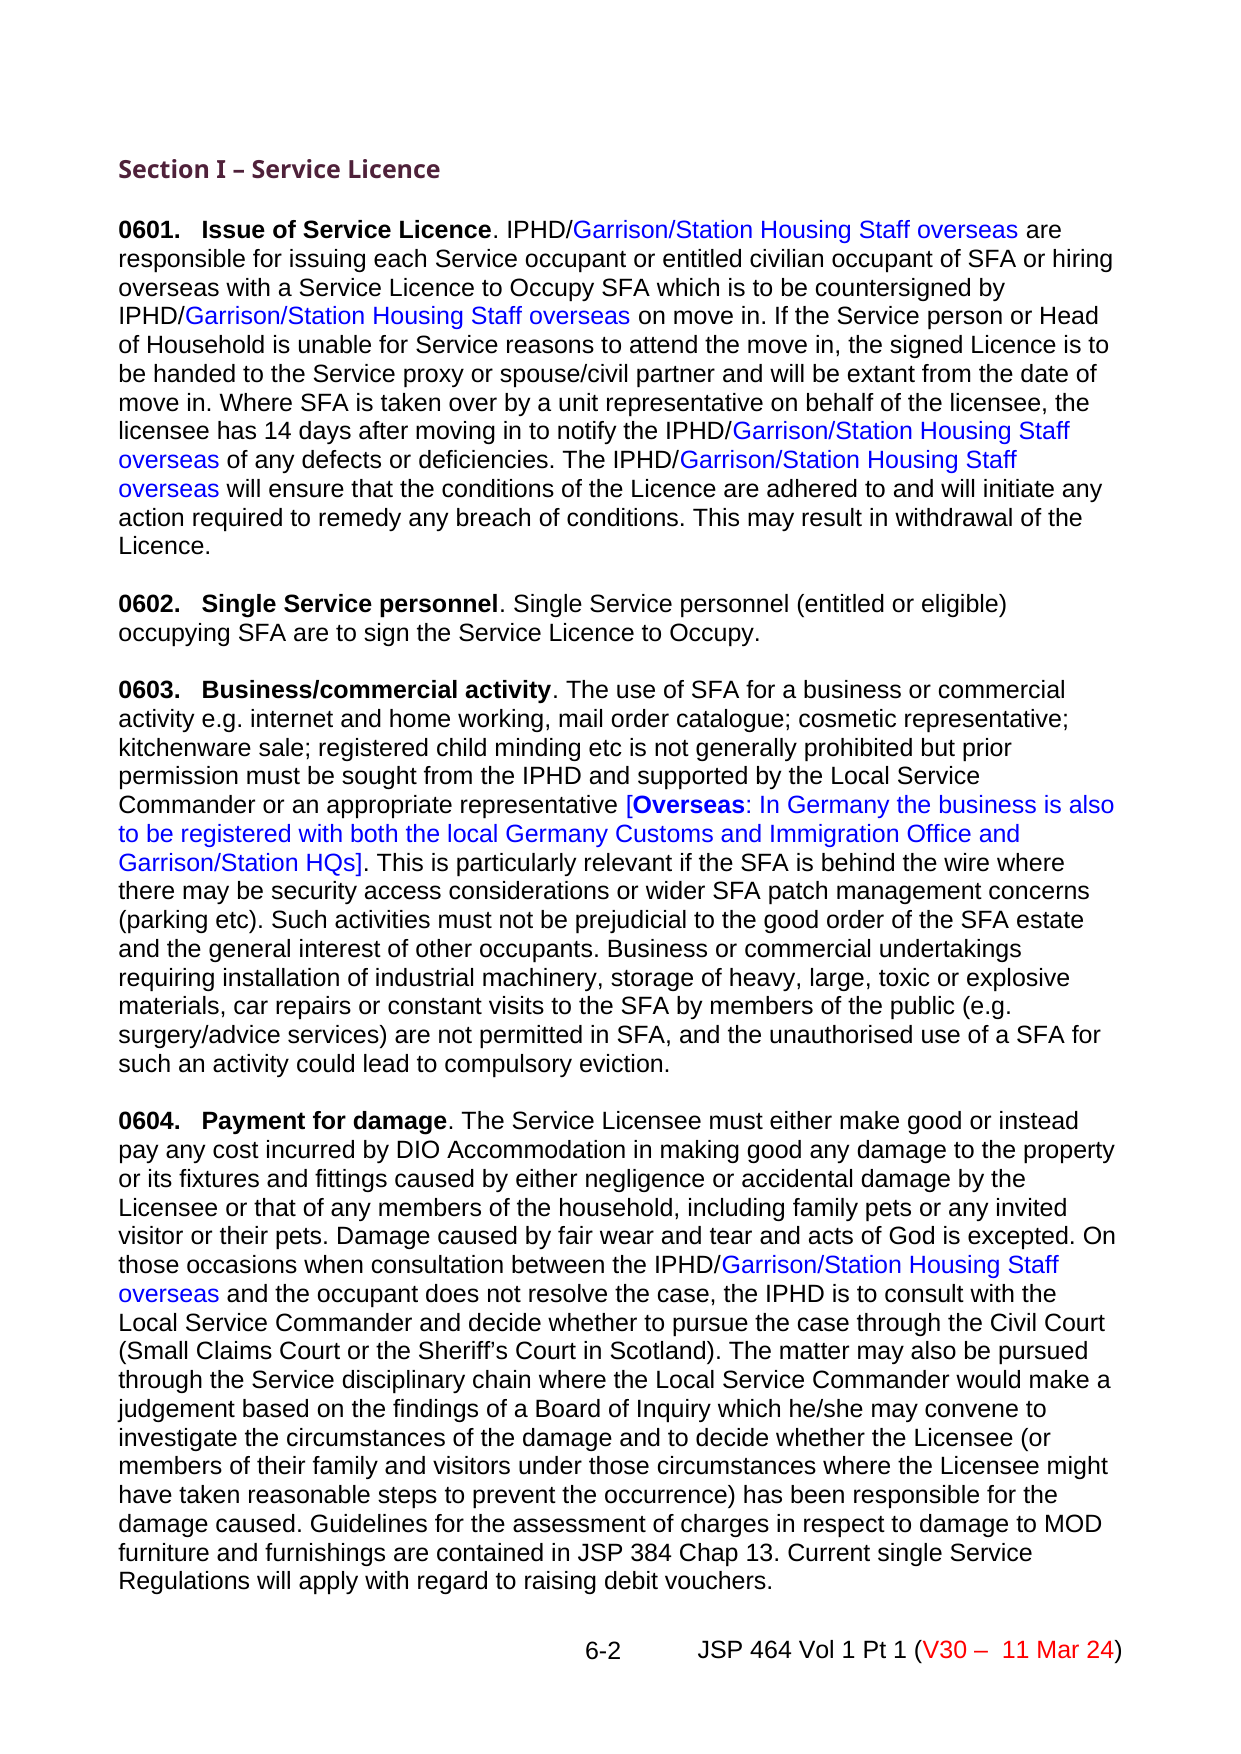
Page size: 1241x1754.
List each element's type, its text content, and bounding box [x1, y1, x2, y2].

text Section I – Service Licence [118, 152, 1122, 186]
text 0601. Issue of Service Licence. IPHD/Garrison/Station Housing Staff overseas are responsible for issuing each Service occupant or entitled civilian occupant of SFA or hiring overseas with a Service Licence to Occupy SFA which is to be countersigned by IPHD/Garrison/Station Housing Staff overseas on move in. If the Service person or Head of Household is unable for Service reasons to attend the move in, the signed Licence is to be handed to the Service proxy or spouse/civil partner and will be extant from the date of move in. Where SFA is taken over by a unit representative on behalf of the licensee, the licensee has 14 days after moving in to notify the IPHD/Garrison/Station Housing Staff overseas of any defects or deficiencies. The IPHD/Garrison/Station Housing Staff overseas will ensure that the conditions of the Licence are adhered to and will initiate any action required to remedy any breach of conditions. This may result in withdrawal of the Licence. [118, 215, 1122, 560]
text 0603. Business/commercial activity. The use of SFA for a business or commercial activity e.g. internet and home working, mail order catalogue; cosmetic representative; kitchenware sale; registered child minding etc is not generally prohibited but prior permission must be sought from the IPHD and supported by the Local Service Commander or an appropriate representative [Overseas: In Germany the business is also to be registered with both the local Germany Customs and Immigration Office and Garrison/Station HQs]. This is particularly relevant if the SFA is behind the wire where there may be security access considerations or wider SFA patch management concerns (parking etc). Such activities must not be prejudicial to the good order of the SFA estate and the general interest of other occupants. Business or commercial undertakings requiring installation of industrial machinery, storage of heavy, large, toxic or explosive materials, car repairs or constant visits to the SFA by members of the public (e.g. surgery/advice services) are not permitted in SFA, and the unauthorised use of a SFA for such an activity could lead to compulsory eviction. [118, 675, 1122, 1077]
text 0604. Payment for damage. The Service Licensee must either make good or instead pay any cost incurred by DIO Accommodation in making good any damage to the property or its fixtures and fittings caused by either negligence or accidental damage by the Licensee or that of any members of the household, including family pets or any invited visitor or their pets. Damage caused by fair wear and tear and acts of God is excepted. On those occasions when consultation between the IPHD/Garrison/Station Housing Staff overseas and the occupant does not resolve the case, the IPHD is to consult with the Local Service Commander and decide whether to pursue the case through the Civil Court (Small Claims Court or the Sheriff’s Court in Scotland). The matter may also be pursued through the Service disciplinary chain where the Local Service Commander would make a judgement based on the findings of a Board of Inquiry which he/she may convene to investigate the circumstances of the damage and to decide whether the Licensee (or members of their family and visitors under those circumstances where the Licensee might have taken reasonable steps to prevent the occurrence) has been responsible for the damage caused. Guidelines for the assessment of charges in respect to damage to MOD furniture and furnishings are contained in JSP 384 Chap 13. Current single Service Regulations will apply with regard to raising debit vouchers. [118, 1106, 1122, 1595]
text 0602. Single Service personnel. Single Service personnel (entitled or eligible) occupying SFA are to sign the Service Licence to Occupy. [118, 589, 1122, 646]
